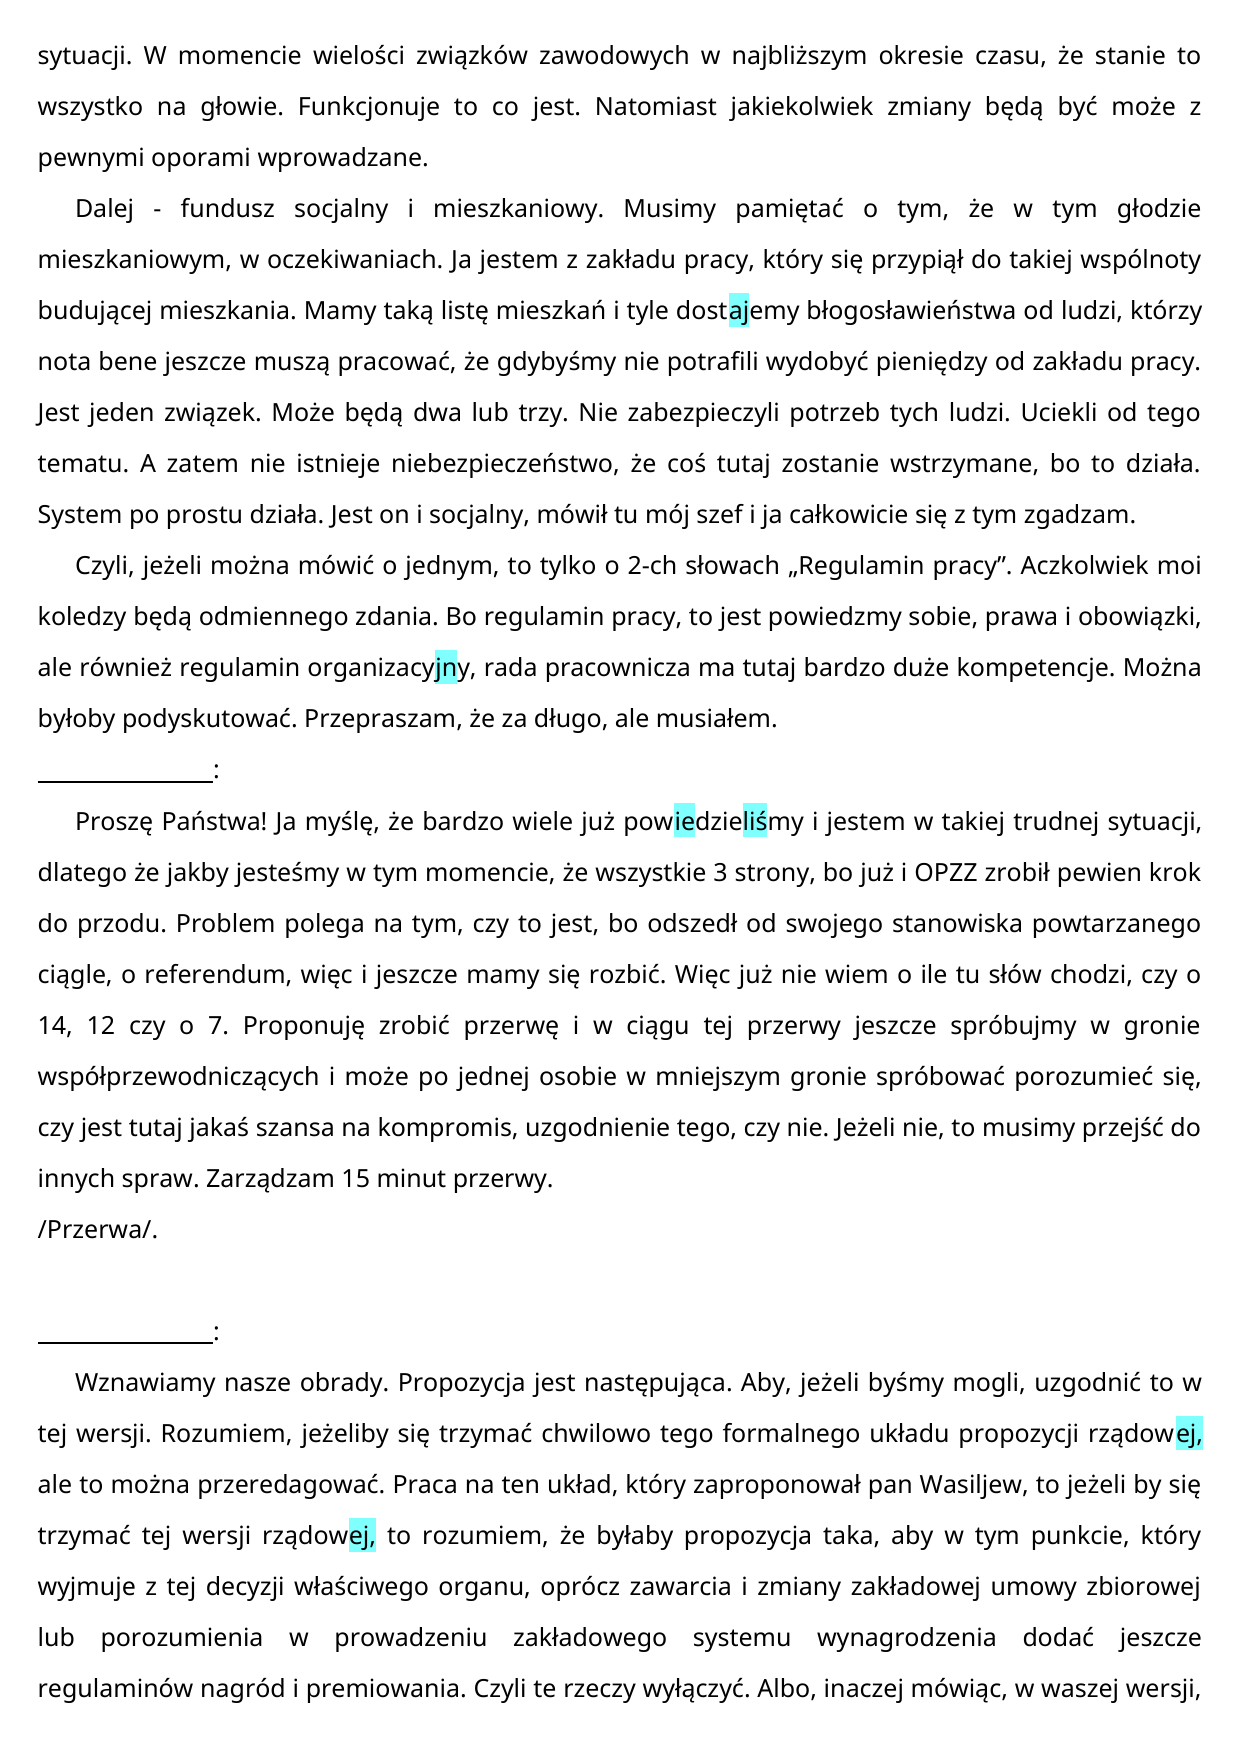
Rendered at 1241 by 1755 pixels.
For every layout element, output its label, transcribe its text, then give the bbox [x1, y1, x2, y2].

text : [37, 1313, 1203, 1348]
text Wznawiamy nasze obrady. Propozycja jest następująca. Aby, jeżeli byśmy mogli, uzgodnić to w tej wersji. Rozumiem, jeżeliby się trzymać chwilowo tego formalnego układu propozycji rządowej, ale to można przeredagować. Praca na ten układ, który zaproponował pan Wasiljew, to jeżeli by się trzymać tej wersji rządowej, to rozumiem, że byłaby propozycja taka, aby w tym punkcie, który wyjmuje z tej decyzji właściwego organu, oprócz zawarcia i zmiany zakładowej umowy zbiorowej lub porozumienia w prowadzeniu zakładowego systemu wynagrodzenia dodać jeszcze regulaminów nagród i premiowania. Czyli te rzeczy wyłączyć. Albo, inaczej mówiąc, w waszej wersji, [37, 1364, 1203, 1705]
text /Przerwa/. [37, 1211, 1203, 1246]
text sytuacji. W momencie wielości związków zawodowych w najbliższym okresie czasu, że stanie to wszystko na głowie. Funkcjonuje to co jest. Natomiast jakiekolwiek zmiany będą być może z pewnymi oporami wprowadzane. [37, 37, 1203, 174]
text Czyli, jeżeli można mówić o jednym, to tylko o 2-ch słowach „Regulamin pracy”. Aczkolwiek moi koledzy będą odmiennego zdania. Bo regulamin pracy, to jest powiedzmy sobie, prawa i obowiązki, ale również regulamin organizacyjny, rada pracownicza ma tutaj bardzo duże kompetencje. Można byłoby podyskutować. Przepraszam, że za długo, ale musiałem. [37, 548, 1203, 735]
text Proszę Państwa! Ja myślę, że bardzo wiele już powiedzieliśmy i jestem w takiej trudnej sytuacji, dlatego że jakby jesteśmy w tym momencie, że wszystkie 3 strony, bo już i OPZZ zrobił pewien krok do przodu. Problem polega na tym, czy to jest, bo odszedł od swojego stanowiska powtarzanego ciągle, o referendum, więc i jeszcze mamy się rozbić. Więc już nie wiem o ile tu słów chodzi, czy o 14, 12 czy o 7. Proponuję zrobić przerwę i w ciągu tej przerwy jeszcze spróbujmy w gronie współprzewodniczących i może po jednej osobie w mniejszym gronie spróbować porozumieć się, czy jest tutaj jakaś szansa na kompromis, uzgodnienie tego, czy nie. Jeżeli nie, to musimy przejść do innych spraw. Zarządzam 15 minut przerwy. [37, 803, 1203, 1194]
text : [37, 752, 1203, 786]
text Dalej - fundusz socjalny i mieszkaniowy. Musimy pamiętać o tym, że w tym głodzie mieszkaniowym, w oczekiwaniach. Ja jestem z zakładu pracy, który się przypiął do takiej wspólnoty budującej mieszkania. Mamy taką listę mieszkań i tyle dostajemy błogosławieństwa od ludzi, którzy nota bene jeszcze muszą pracować, że gdybyśmy nie potrafili wydobyć pieniędzy od zakładu pracy. Jest jeden związek. Może będą dwa lub trzy. Nie zabezpieczyli potrzeb tych ludzi. Uciekli od tego tematu. A zatem nie istnieje niebezpieczeństwo, że coś tutaj zostanie wstrzymane, bo to działa. System po prostu działa. Jest on i socjalny, mówił tu mój szef i ja całkowicie się z tym zgadzam. [37, 191, 1203, 531]
